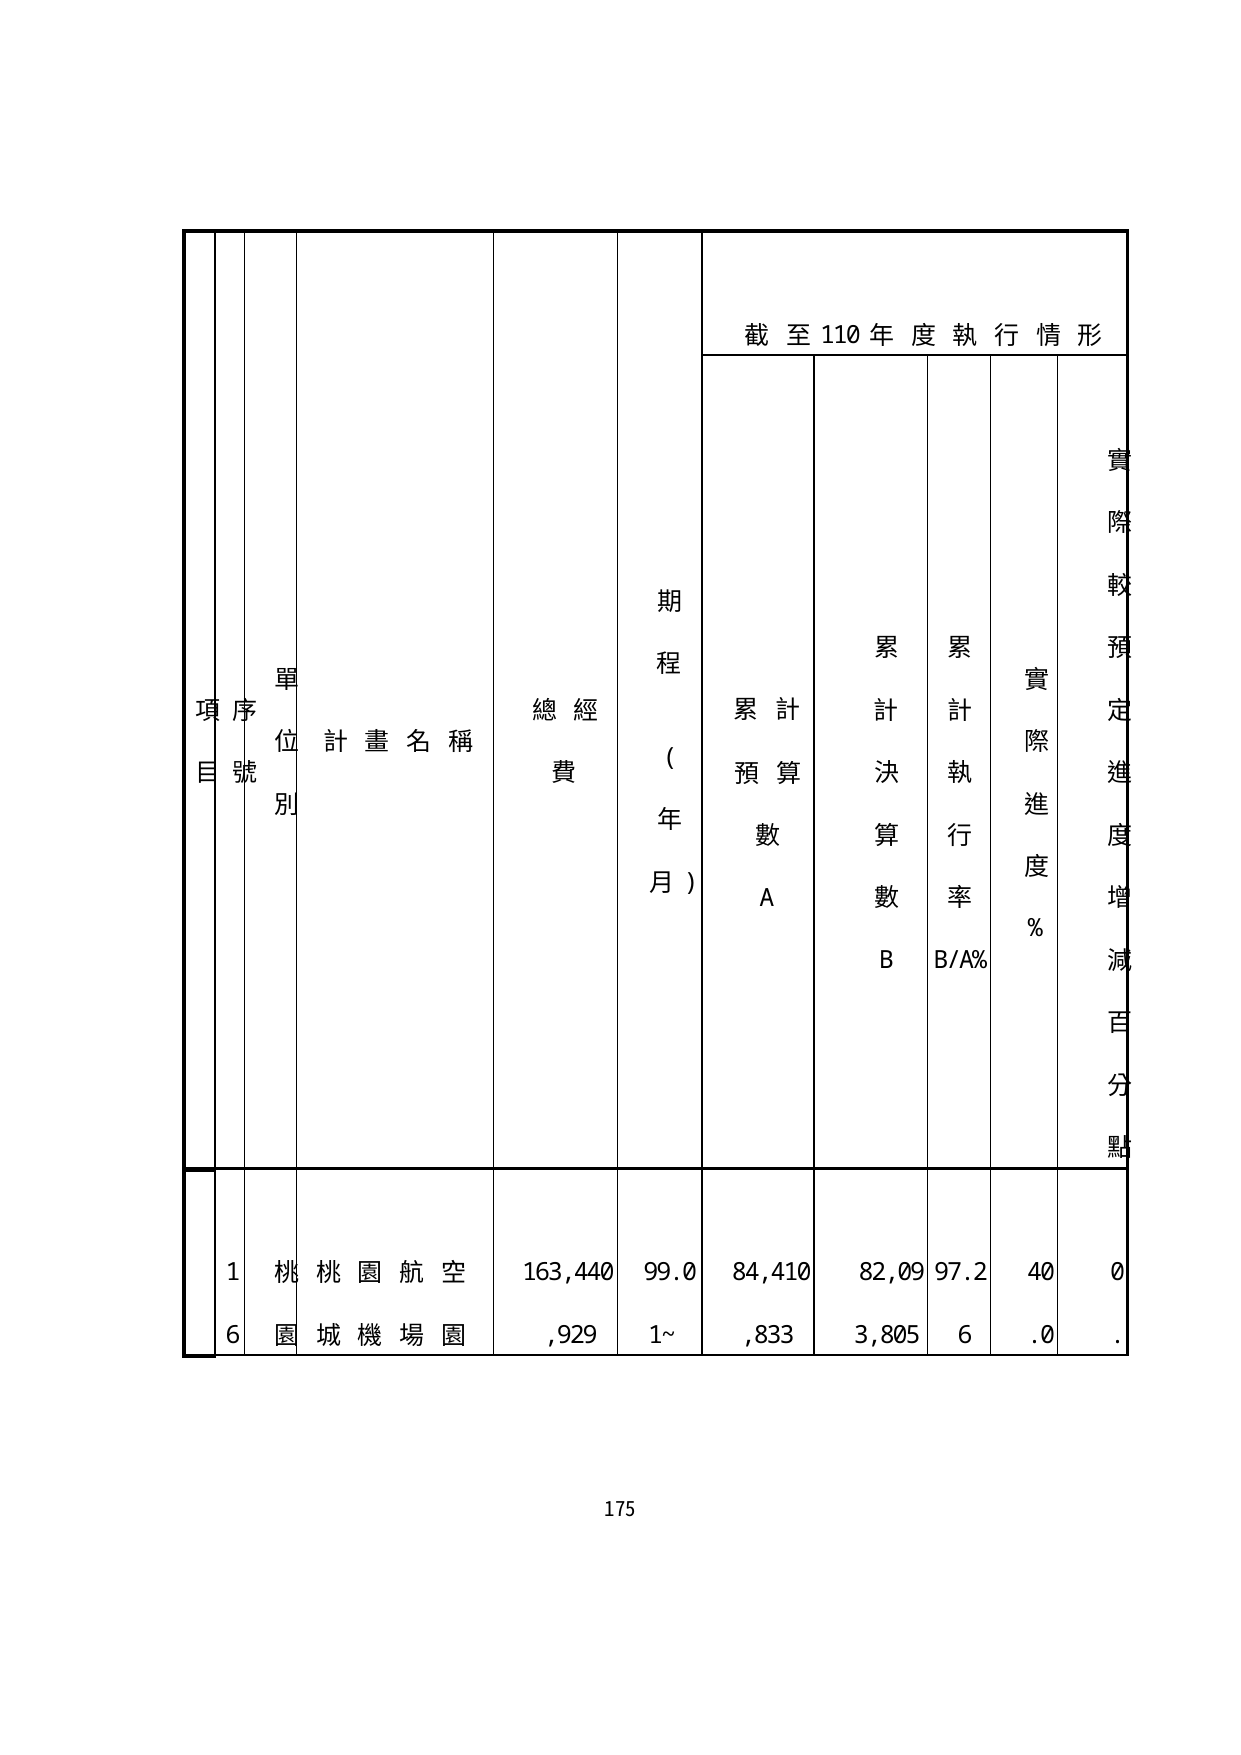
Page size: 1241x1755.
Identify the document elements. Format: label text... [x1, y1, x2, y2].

table_cell 0. [1058, 1170, 1126, 1354]
table_cell 16 [216, 1170, 244, 1354]
table_cell 99.01~ [618, 1170, 701, 1354]
table_cell 實際較預定進度增減百分點 [1058, 356, 1126, 1167]
table_cell 累計 決算數 B [815, 356, 927, 1167]
table_header 計畫名稱 [297, 233, 493, 1167]
table_header 序號 [216, 233, 244, 1167]
table_cell 實際進度% [991, 356, 1057, 1167]
table_cell 累計執行率B/A% [928, 356, 990, 1167]
table_header 單位別 [245, 233, 296, 1167]
table_cell 累計 預算數 A [703, 356, 813, 1167]
table_header 項目 [186, 233, 214, 1167]
table_header 總經費 [494, 233, 617, 1167]
table_cell 97.26 [928, 1170, 990, 1354]
table_cell 84,410,833 [703, 1170, 813, 1354]
table_header 期程 (年月) [618, 233, 701, 1167]
table_cell 桃園機場 [278, 1326, 295, 1343]
table_cell 未屆期計畫 [186, 1172, 214, 1354]
table_cell 桃園航空城機場園 [297, 1170, 493, 1354]
table_cell 40.0 [991, 1170, 1057, 1354]
table_cell 桃園機場 [245, 1170, 296, 1354]
table_header 截至110年度執行情形 [703, 233, 1126, 354]
table_cell 163,440,929 [494, 1170, 617, 1354]
table_cell 82,093,805 [815, 1170, 927, 1354]
